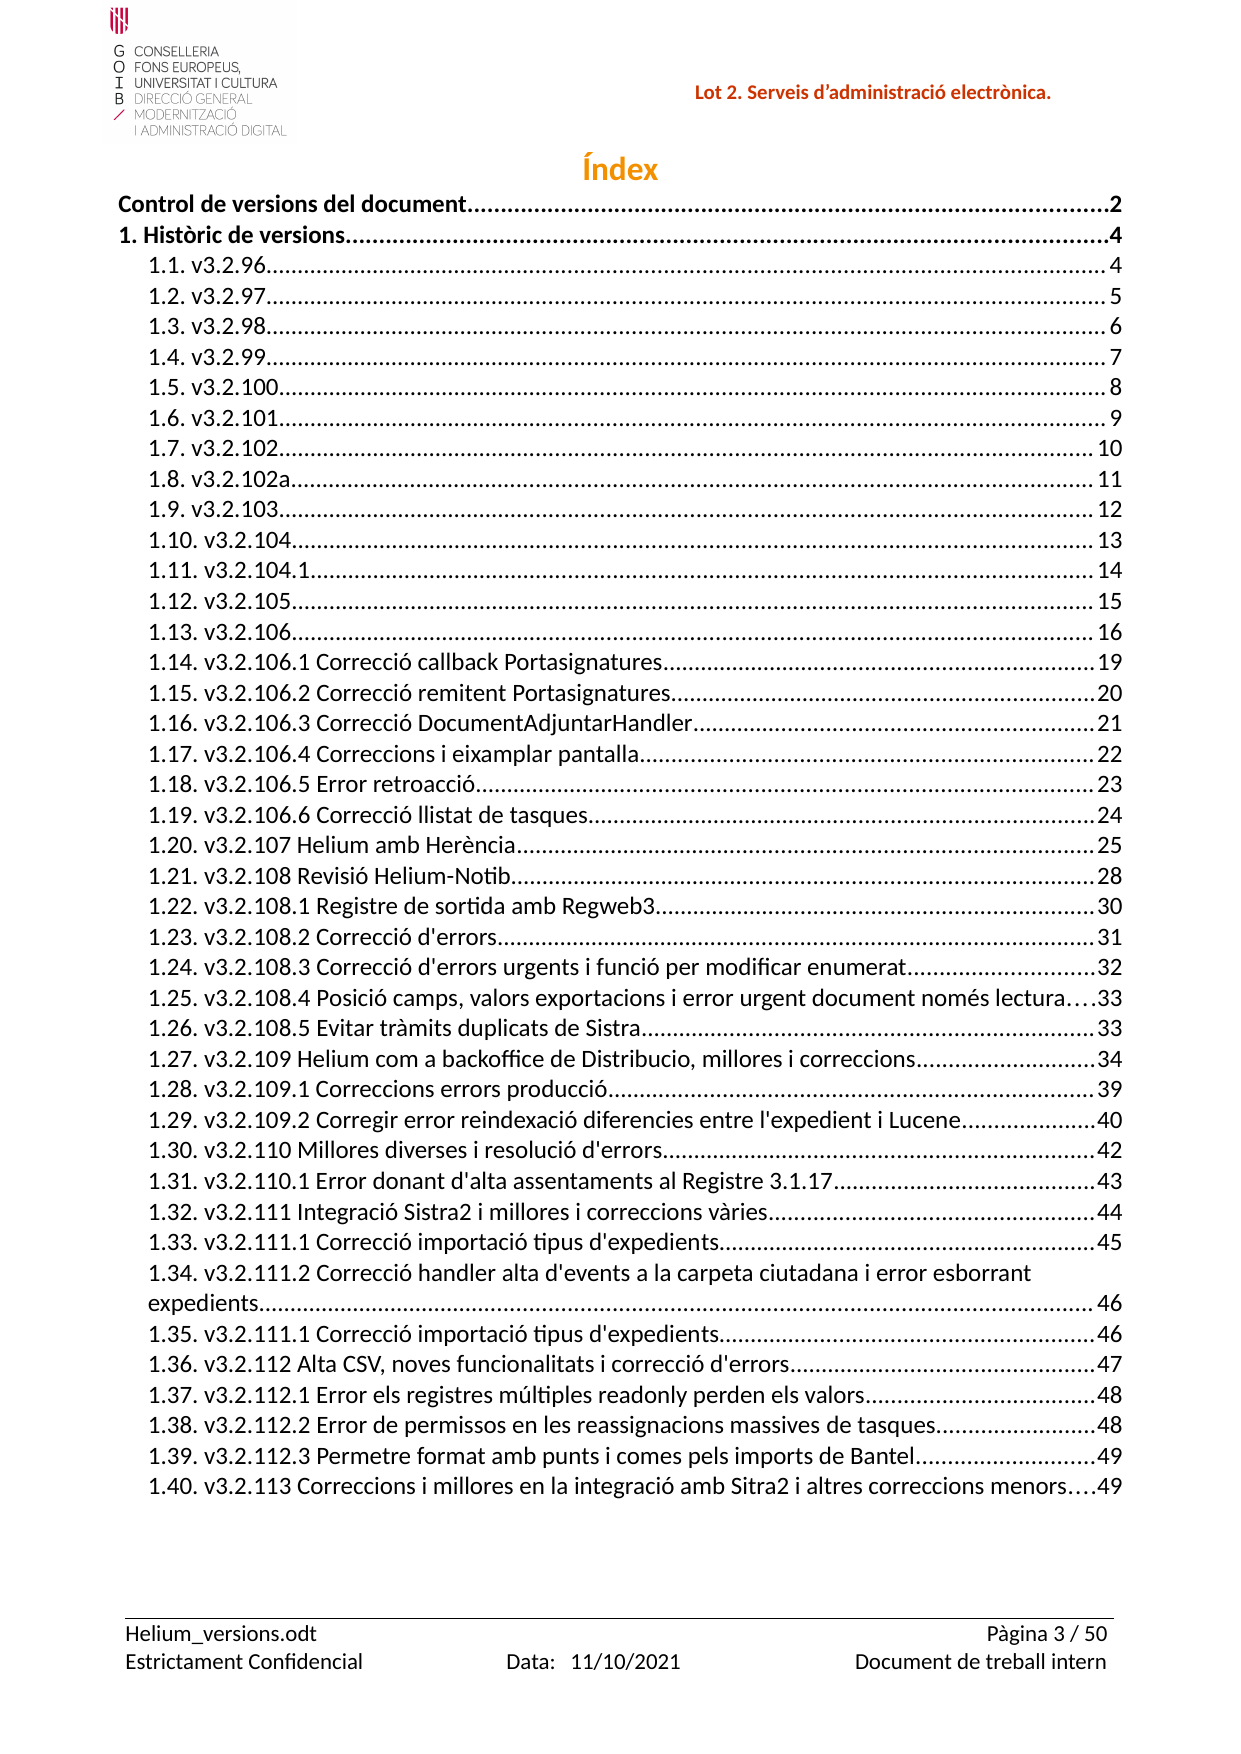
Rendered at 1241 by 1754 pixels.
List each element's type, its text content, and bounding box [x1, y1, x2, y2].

text 1.35. v3.2.111.1 Correcció importació tipus d'expedients 46 [148, 1318, 1122, 1348]
text 1.30. v3.2.110 Millores diverses i resolució d'errors 42 [148, 1134, 1122, 1165]
text 1.27. v3.2.109 Helium com a backoffice de Distribucio, millores i correccions 34 [148, 1043, 1122, 1073]
text 1.37. v3.2.112.1 Error els registres múltiples readonly perden els valors 48 [148, 1379, 1122, 1409]
text 1.8. v3.2.102a 11 [148, 463, 1122, 494]
text 1.20. v3.2.107 Helium amb Herència 25 [148, 829, 1122, 860]
text 1.39. v3.2.112.3 Permetre format amb punts i comes pels imports de Bantel 49 [148, 1440, 1122, 1470]
text 1.5. v3.2.100 8 [148, 372, 1122, 402]
text 1.36. v3.2.112 Alta CSV, noves funcionalitats i correcció d'errors 47 [148, 1348, 1122, 1379]
text 1.6. v3.2.101 9 [148, 402, 1122, 433]
text 1.14. v3.2.106.1 Correcció callback Portasignatures 19 [148, 646, 1122, 677]
text 1.24. v3.2.108.3 Correcció d'errors urgents i funció per modificar enumerat 32 [148, 951, 1122, 982]
text Control de versions del document 2 [118, 188, 1122, 219]
text 1.16. v3.2.106.3 Correcció DocumentAdjuntarHandler 21 [148, 707, 1122, 738]
text 1.32. v3.2.111 Integració Sistra2 i millores i correccions vàries 44 [148, 1196, 1122, 1226]
text 1.1. v3.2.96 4 [148, 249, 1122, 280]
text 1.34. v3.2.111.2 Correcció handler alta d'events a la carpeta ciutadana i error esborrant expedients 46 [148, 1257, 1122, 1318]
text 1.9. v3.2.103 12 [148, 494, 1122, 524]
text 1.17. v3.2.106.4 Correccions i eixamplar pantalla 22 [148, 738, 1122, 768]
text 1.11. v3.2.104.1 14 [148, 555, 1122, 585]
text 1.22. v3.2.108.1 Registre de sortida amb Regweb3 30 [148, 890, 1122, 921]
text 1.13. v3.2.106 16 [148, 616, 1122, 646]
text 1.12. v3.2.105 15 [148, 585, 1122, 616]
text 1.33. v3.2.111.1 Correcció importació tipus d'expedients 45 [148, 1226, 1122, 1257]
text 1. Històric de versions 4 [118, 219, 1122, 249]
text 1.25. v3.2.108.4 Posició camps, valors exportacions i error urgent document només lectura 33 [148, 982, 1122, 1012]
text 1.18. v3.2.106.5 Error retroacció 23 [148, 768, 1122, 799]
text 1.2. v3.2.97 5 [148, 280, 1122, 311]
text 1.23. v3.2.108.2 Correcció d'errors 31 [148, 921, 1122, 951]
text 1.31. v3.2.110.1 Error donant d'alta assentaments al Registre 3.1.17 43 [148, 1165, 1122, 1196]
text Índex [118, 148, 1122, 188]
text 1.38. v3.2.112.2 Error de permissos en les reassignacions massives de tasques 48 [148, 1409, 1122, 1440]
text 1.7. v3.2.102 10 [148, 433, 1122, 463]
text 1.29. v3.2.109.2 Corregir error reindexació diferencies entre l'expedient i Lucene 40 [148, 1104, 1122, 1134]
text 1.10. v3.2.104 13 [148, 524, 1122, 555]
text 1.40. v3.2.113 Correccions i millores en la integració amb Sitra2 i altres correccions menors 49 [148, 1470, 1122, 1501]
text 1.3. v3.2.98 6 [148, 311, 1122, 341]
text 1.15. v3.2.106.2 Correcció remitent Portasignatures 20 [148, 677, 1122, 707]
text 1.21. v3.2.108 Revisió Helium-Notib 28 [148, 860, 1122, 890]
text 1.26. v3.2.108.5 Evitar tràmits duplicats de Sistra 33 [148, 1012, 1122, 1043]
text 1.28. v3.2.109.1 Correccions errors producció 39 [148, 1073, 1122, 1104]
text 1.4. v3.2.99 7 [148, 341, 1122, 372]
picture [100, 0, 297, 144]
text 1.19. v3.2.106.6 Correcció llistat de tasques 24 [148, 799, 1122, 829]
